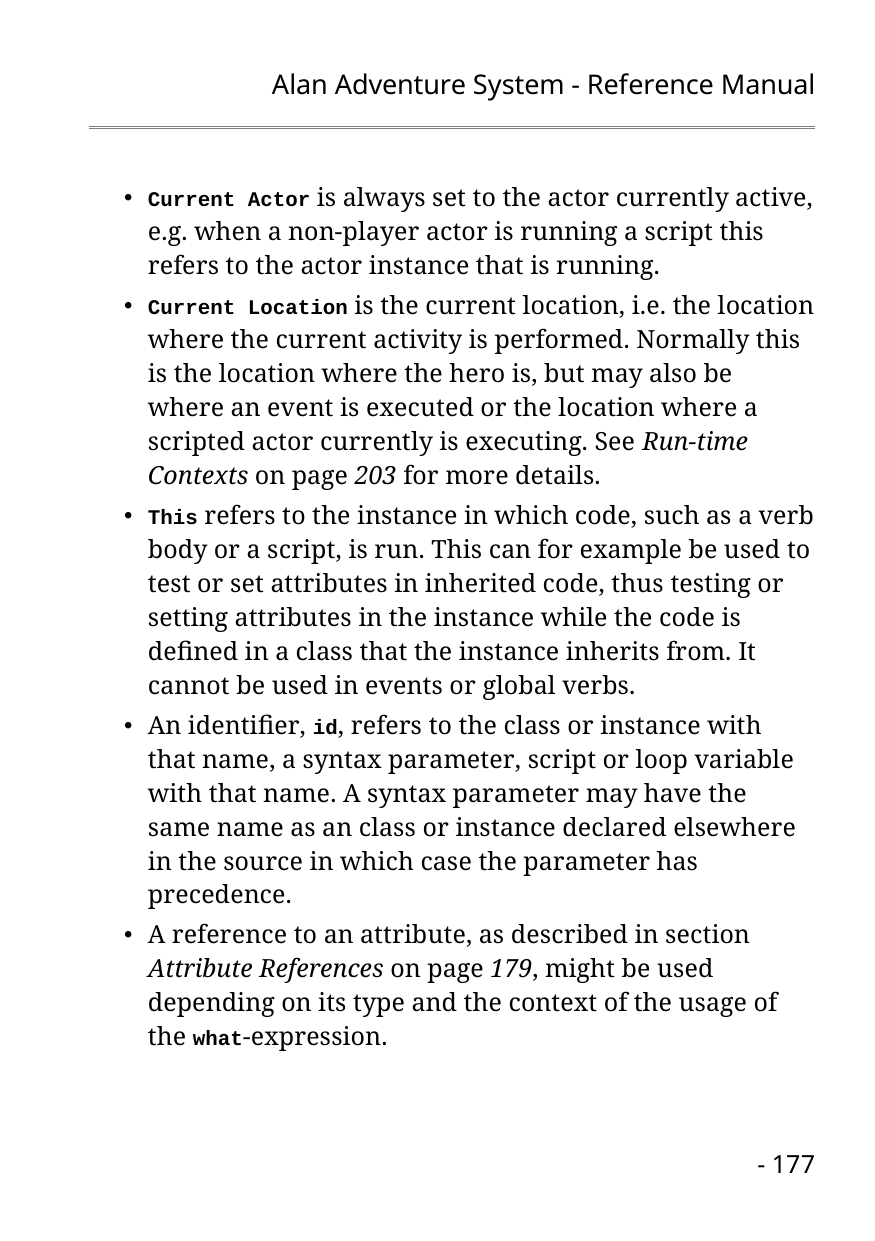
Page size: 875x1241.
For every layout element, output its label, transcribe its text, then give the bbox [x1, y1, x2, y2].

list Current Actor is always set to the actor currently active, e.g. when a non-player actor is running a script this refers to the actor instance that is running. [124, 180, 815, 282]
list This refers to the instance in which code, such as a verb body or a script, is run. This can for example be used to test or set attributes in inherited code, thus testing or setting attributes in the instance while the code is defined in a class that the instance inherits from. It cannot be used in events or global verbs. [124, 498, 815, 702]
list Current Location is the current location, i.e. the location where the cur­rent activity is performed. Normally this is the location where the hero is, but may also be where an event is executed or the location where a scripted actor currently is executing. See Run-time Contexts on page 162 for more details. [124, 288, 815, 492]
list An identifier, id, refers to the class or instance with that name, a syntax parameter, script or loop variable with that name. A syntax parameter may have the same name as an class or instance declared elsewhere in the source in which case the parameter has precedence. [124, 708, 815, 911]
list A reference to an attribute, as described in section Attribute References on page 142, might be used depending on its type and the context of the usage of the what-expression. [124, 917, 815, 1053]
